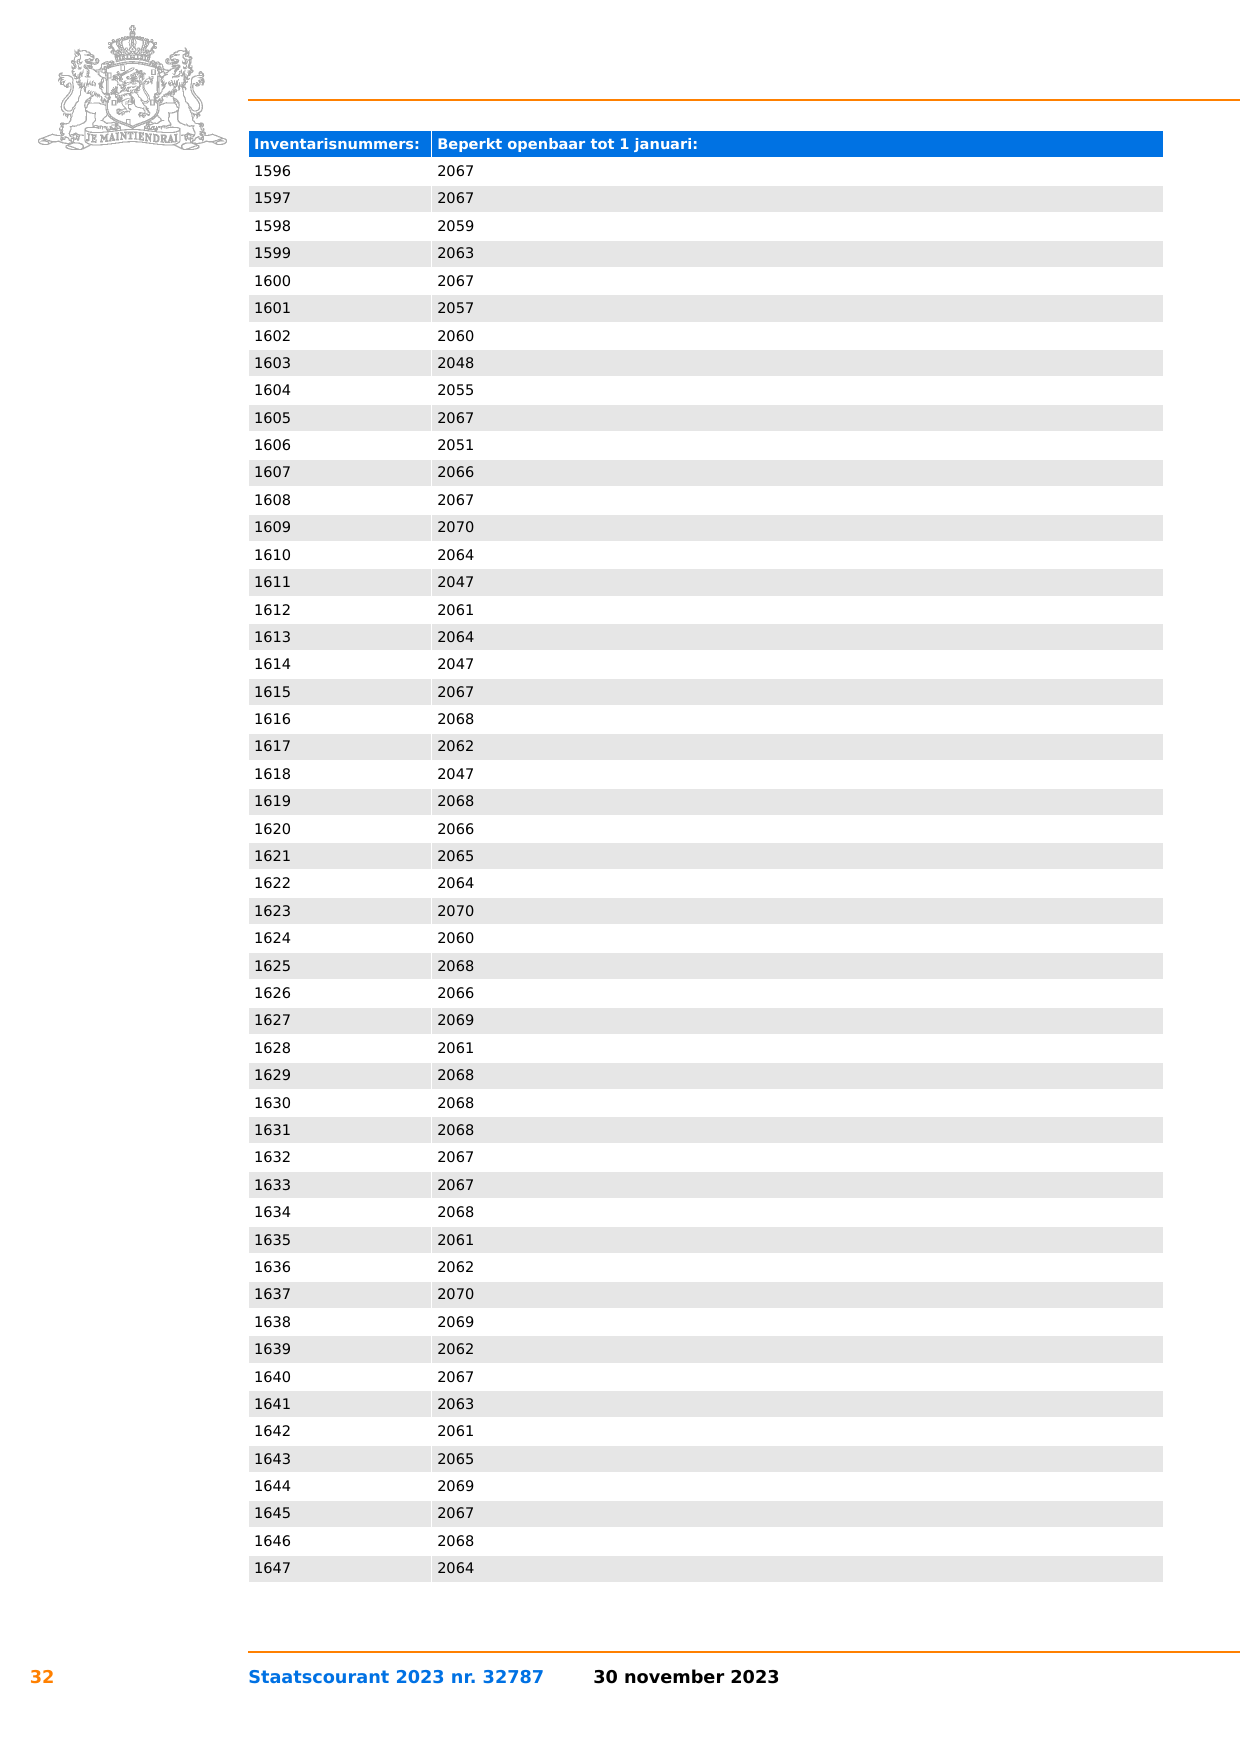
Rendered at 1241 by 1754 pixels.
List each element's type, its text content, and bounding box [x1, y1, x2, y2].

table_cell 1633 [249, 1172, 431, 1198]
table_cell 2064 [432, 1556, 1163, 1582]
table_cell 2069 [432, 1008, 1163, 1034]
table_cell 1600 [249, 268, 431, 294]
table_cell 2068 [432, 706, 1163, 733]
table_cell 1640 [249, 1364, 431, 1390]
table_cell 1641 [249, 1391, 431, 1417]
table_cell 1598 [249, 213, 431, 239]
table_cell 2061 [432, 1227, 1163, 1253]
table_cell 1611 [249, 569, 431, 596]
table_cell 2068 [432, 1090, 1163, 1116]
table_cell 2062 [432, 1336, 1163, 1363]
table_cell 1644 [249, 1473, 431, 1500]
table_cell 1603 [249, 350, 431, 376]
table_cell 2066 [432, 980, 1163, 1007]
table_cell 2068 [432, 1117, 1163, 1143]
table_cell 2067 [432, 1501, 1163, 1527]
table_cell 2068 [432, 1199, 1163, 1226]
table_cell 1612 [249, 597, 431, 623]
table_cell 1638 [249, 1309, 431, 1335]
table_cell 1631 [249, 1117, 431, 1143]
table_cell 1629 [249, 1063, 431, 1089]
table_cell 1646 [249, 1528, 431, 1554]
table_cell 1617 [249, 734, 431, 760]
table_cell 2061 [432, 1419, 1163, 1445]
table_cell 2062 [432, 734, 1163, 760]
table_cell 2068 [432, 789, 1163, 815]
table_cell 2064 [432, 542, 1163, 568]
table_cell 1597 [249, 186, 431, 212]
table_cell 1645 [249, 1501, 431, 1527]
table_cell 1630 [249, 1090, 431, 1116]
table_cell 1628 [249, 1035, 431, 1061]
table_header Beperkt openbaar tot 1 januari: [432, 131, 1163, 157]
table_cell 2067 [432, 186, 1163, 212]
table_cell 2063 [432, 241, 1163, 267]
picture [38, 25, 227, 150]
table_cell 2047 [432, 651, 1163, 678]
table_cell 2057 [432, 295, 1163, 322]
table_cell 2064 [432, 624, 1163, 650]
table_cell 2067 [432, 1145, 1163, 1171]
table_cell 1623 [249, 898, 431, 924]
table_cell 2069 [432, 1473, 1163, 1500]
table_cell 2069 [432, 1309, 1163, 1335]
table_cell 1608 [249, 487, 431, 513]
table_cell 1625 [249, 953, 431, 979]
table_cell 1599 [249, 241, 431, 267]
table_cell 1622 [249, 871, 431, 897]
table_cell 1624 [249, 925, 431, 952]
table_cell 2070 [432, 1282, 1163, 1308]
table_cell 1647 [249, 1556, 431, 1582]
table_header Inventarisnummers: [249, 131, 431, 157]
table_cell 2068 [432, 1063, 1163, 1089]
table_cell 1607 [249, 460, 431, 486]
table_cell 2067 [432, 487, 1163, 513]
table_cell 2059 [432, 213, 1163, 239]
table_cell 2068 [432, 953, 1163, 979]
table_cell 2065 [432, 843, 1163, 869]
table_cell 1606 [249, 432, 431, 459]
table_cell 1635 [249, 1227, 431, 1253]
table_cell 2062 [432, 1254, 1163, 1281]
table_cell 1620 [249, 816, 431, 842]
table_cell 2047 [432, 569, 1163, 596]
table_cell 1609 [249, 515, 431, 541]
table_cell 2067 [432, 1172, 1163, 1198]
table_cell 1602 [249, 323, 431, 349]
table_cell 2070 [432, 515, 1163, 541]
table_cell 1615 [249, 679, 431, 705]
table_cell 1616 [249, 706, 431, 733]
table_cell 2066 [432, 816, 1163, 842]
table_cell 1613 [249, 624, 431, 650]
table_cell 2064 [432, 871, 1163, 897]
table_cell 2067 [432, 405, 1163, 431]
table_cell 1596 [249, 158, 431, 185]
table_cell 2067 [432, 268, 1163, 294]
table_cell 1626 [249, 980, 431, 1007]
table_cell 1610 [249, 542, 431, 568]
table_cell 2051 [432, 432, 1163, 459]
table_cell 2065 [432, 1446, 1163, 1472]
table_cell 1639 [249, 1336, 431, 1363]
table_cell 1618 [249, 761, 431, 787]
table_cell 1605 [249, 405, 431, 431]
table_cell 2067 [432, 158, 1163, 185]
table_cell 1643 [249, 1446, 431, 1472]
table_cell 2047 [432, 761, 1163, 787]
table_cell 2070 [432, 898, 1163, 924]
table_cell 2068 [432, 1528, 1163, 1554]
table_cell 1621 [249, 843, 431, 869]
table_cell 2067 [432, 1364, 1163, 1390]
table_cell 1619 [249, 789, 431, 815]
table_cell 2060 [432, 925, 1163, 952]
table_cell 2060 [432, 323, 1163, 349]
table_cell 2066 [432, 460, 1163, 486]
table_cell 2061 [432, 1035, 1163, 1061]
table_cell 1627 [249, 1008, 431, 1034]
table_cell 2067 [432, 679, 1163, 705]
table_cell 1632 [249, 1145, 431, 1171]
table_cell 1642 [249, 1419, 431, 1445]
table_cell 1634 [249, 1199, 431, 1226]
table_cell 2048 [432, 350, 1163, 376]
table_cell 2061 [432, 597, 1163, 623]
table_cell 1636 [249, 1254, 431, 1281]
table_cell 1637 [249, 1282, 431, 1308]
table_cell 1614 [249, 651, 431, 678]
table_cell 1604 [249, 378, 431, 404]
table_cell 2055 [432, 378, 1163, 404]
table_cell 2063 [432, 1391, 1163, 1417]
table_cell 1601 [249, 295, 431, 322]
